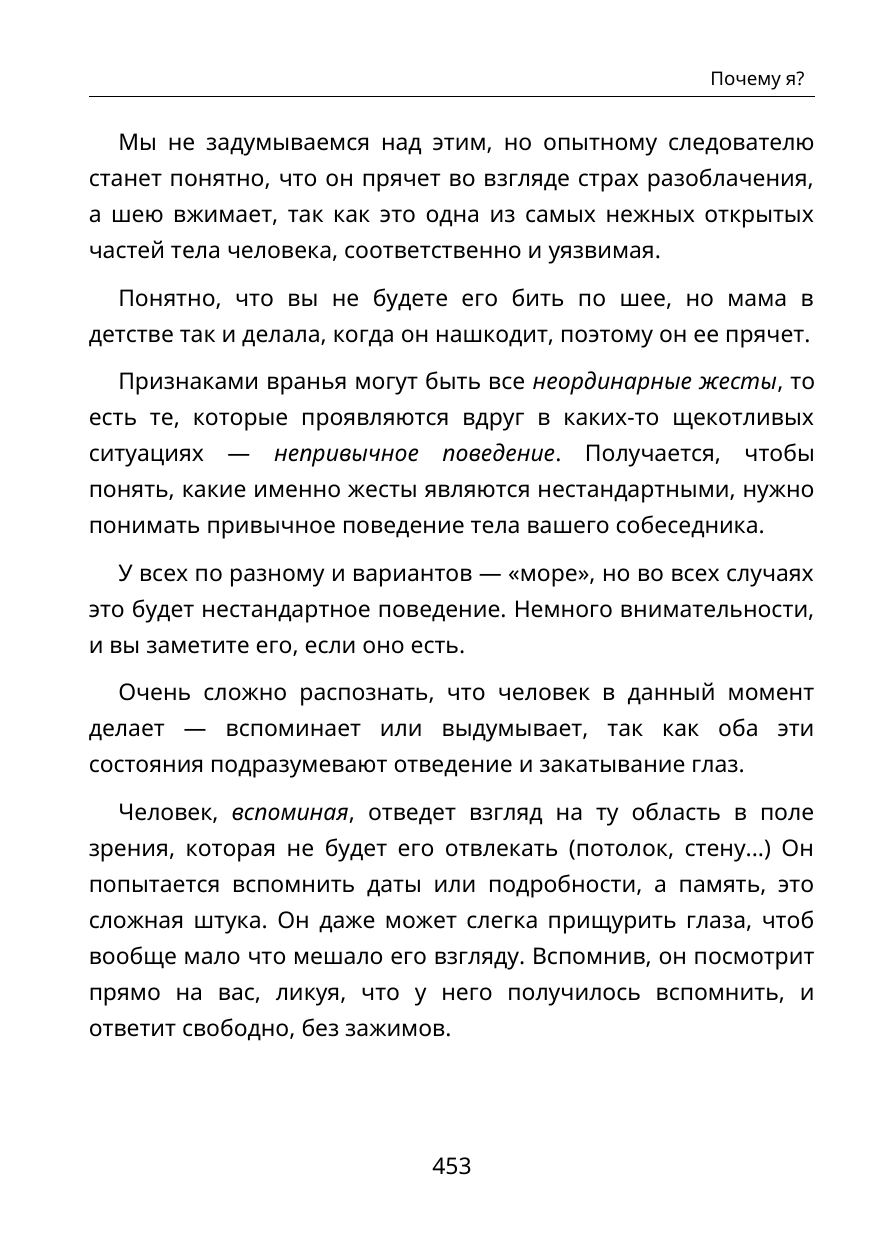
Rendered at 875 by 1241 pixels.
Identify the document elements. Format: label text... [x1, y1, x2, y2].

text Мы не задумываемся над этим, но опытному следователю станет понятно, что он прячет во взгляде страх разоблачения, а шею вжимает, так как это одна из самых нежных открытых частей тела человека, соответственно и уязвимая. [88, 126, 815, 265]
text Человек, вспоминая, отведет взгляд на ту область в поле зрения, которая не будет его отвлекать (потолок, стену...) Он попытается вспомнить даты или подробности, а память, это сложная штука. Он даже может слегка прищурить глаза, чтоб вообще мало что мешало его взгляду. Вспомнив, он посмотрит прямо на вас, ликуя, что у него получилось вспомнить, и ответит свободно, без зажимов. [88, 796, 815, 1043]
text У всех по разному и вариантов — «море», но во всех случаях это будет нестандартное поведение. Немного внимательности, и вы заметите его, если оно есть. [88, 557, 815, 660]
text Очень сложно распознать, что человек в данный момент делает — вспоминает или выдумывает, так как оба эти состояния подразумевают отведение и закатывание глаз. [88, 676, 815, 779]
text Признаками вранья могут быть все неординарные жесты, то есть те, которые проявляются вдруг в каких-то щекотливых ситуациях — непривычное поведение. Получается, чтобы понять, какие именно жесты являются нестандартными, нужно понимать привычное поведение тела вашего собеседника. [88, 365, 815, 540]
text Понятно, что вы не будете его бить по шее, но мама в детстве так и делала, когда он нашкодит, поэтому он ее прячет. [88, 282, 815, 349]
